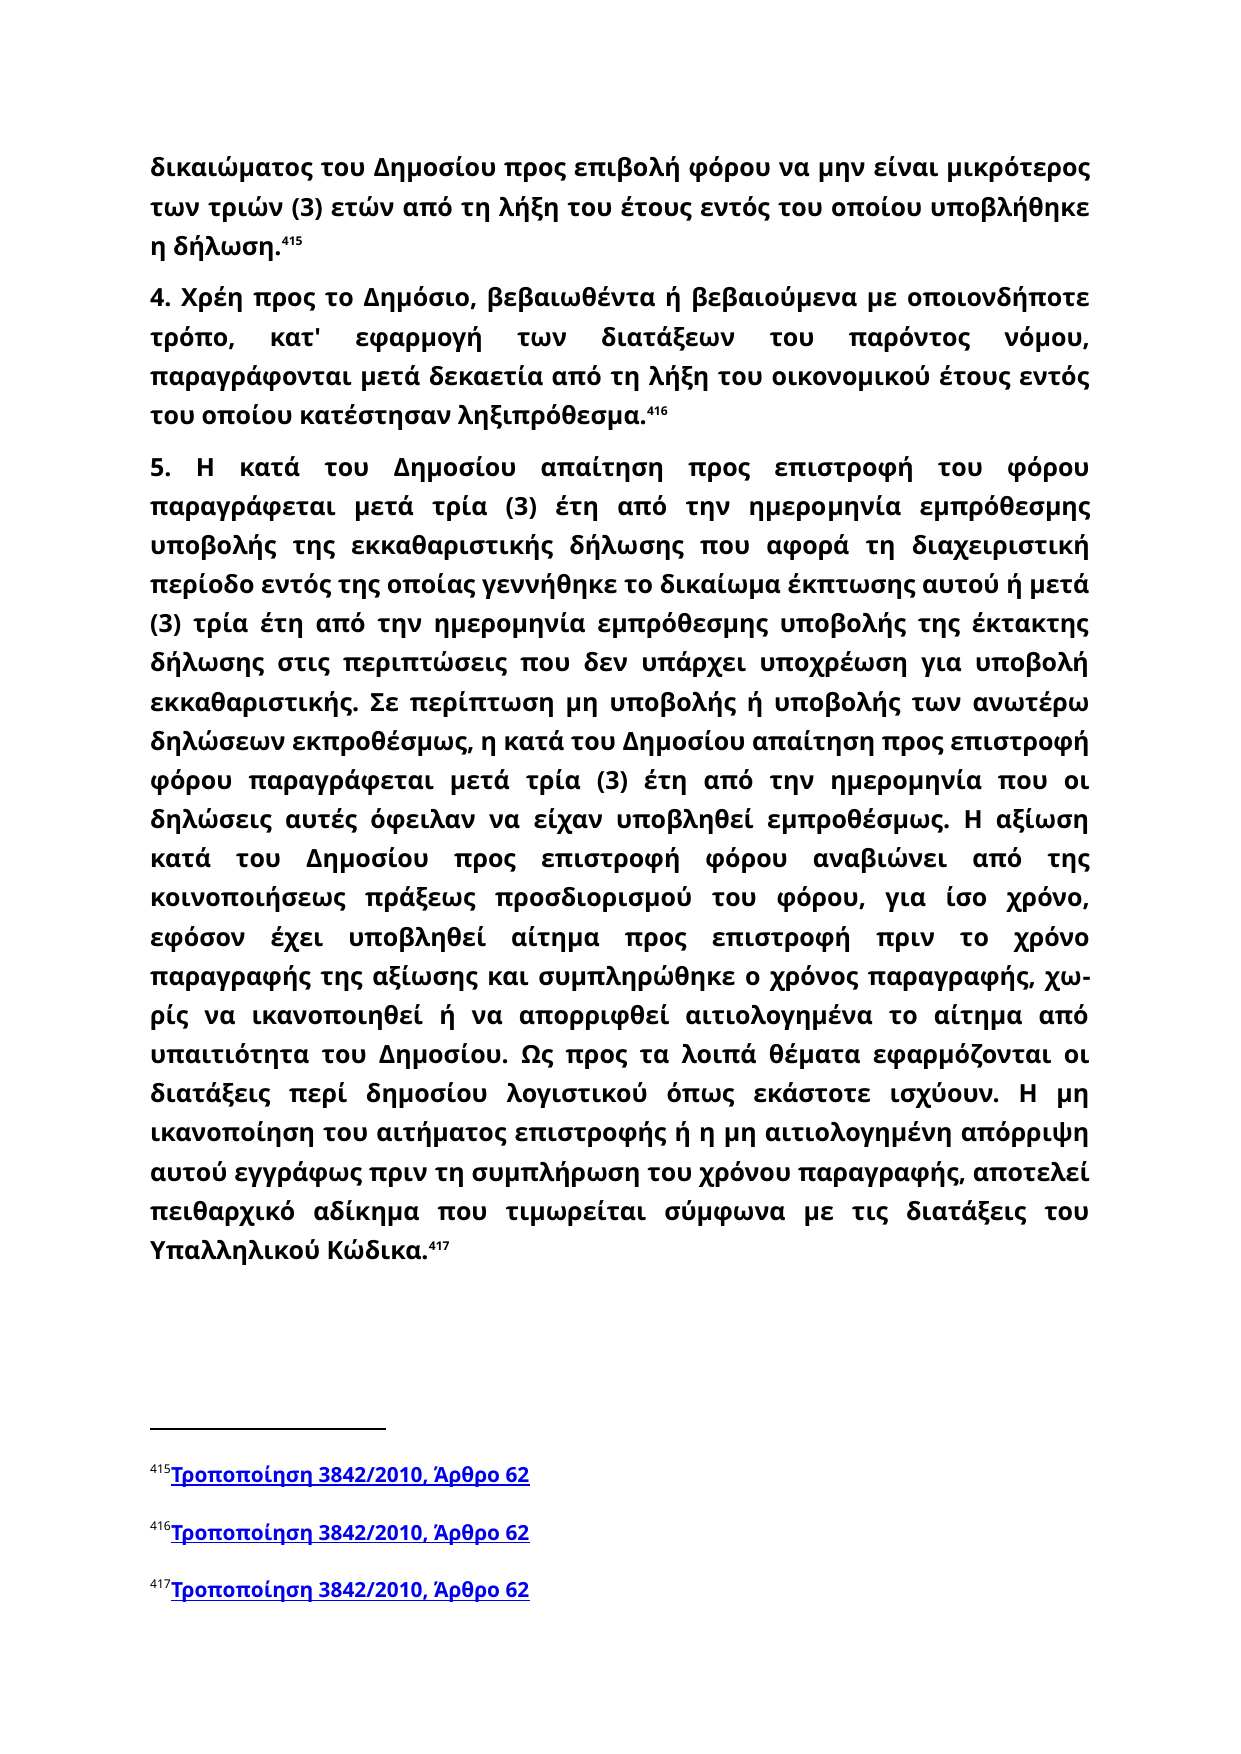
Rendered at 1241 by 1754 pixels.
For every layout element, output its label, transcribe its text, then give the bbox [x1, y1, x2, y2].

text δικαιώματος του Δημοσίου προς επιβο­λή φόρου να μην είναι μικρότερος των τριών (3) ετών α­πό τη λήξη του έτους εντός του οποίου υποβλήθηκε η δήλωση. [150, 150, 1090, 262]
text Τροποποίηση 3842/2010, Άρθρο 62 [150, 1518, 1090, 1546]
text 5. Η κατά του Δημοσίου απαίτηση προς επιστροφή του φόρου παραγράφεται μετά τρία (3) έτη από την ημερο­μηνία εμπρόθεσμης υποβολής της εκκαθαριστικής δήλω­σης που αφορά τη διαχειριστική περίοδο εντός της οποί­ας γεννήθηκε το δικαίωμα έκπτωσης αυτού ή μετά (3) τρία έτη από την ημερομηνία εμπρόθεσμης υποβολής της έκτακτης δήλωσης στις περιπτώσεις που δεν υπάρχει υποχρέωση για υποβολή εκκαθαριστικής. Σε περί­πτωση μη υποβολής ή υποβολής των ανωτέρω δηλώσεων εκπροθέσμως, η κατά του Δημοσίου απαίτηση προς επιστροφή φόρου παραγράφεται μετά τρία (3) έτη από την ημερομηνία που οι δηλώσεις αυτές όφειλαν να είχαν υποβληθεί εμπροθέσμως. Η αξίωση κατά του Δημοσίου προς επιστροφή φόρου αναβιώνει από της κοινοποιήσεως πράξεως προσδιορι­σμού του φόρου, για ίσο χρόνο, εφόσον έχει υποβληθεί αίτημα προς επιστροφή πριν το χρόνο παραγραφής της αξίωσης και συμπληρώθηκε ο χρόνος παραγραφής, χω­ρίς να ικανοποιηθεί ή να απορριφθεί αιτιολογημένα το αίτημα από υπαιτιότητα του Δημοσίου. Ως προς τα λοιπά θέματα εφαρμόζονται οι διατάξεις περί δημοσίου λογιστικού όπως εκάστοτε ισχύουν. Η μη ικανοποίηση του αιτήματος επιστροφής ή η μη αιτιολογημένη απόρριψη αυτού εγγράφως πριν τη συμπλήρωση του χρόνου παραγραφής, αποτελεί πειθαρχι­κό αδίκημα που τιμωρείται σύμφωνα με τις διατάξεις του Υπαλληλικού Κώδικα. [150, 449, 1090, 1267]
text Τροποποίηση 3842/2010, Άρθρο 62 [150, 1460, 1090, 1489]
text 4. Χρέη προς το Δημόσιο, βεβαιωθέντα ή βεβαιούμενα με οποιονδήποτε τρόπο, κατ' εφαρμογή των διατάξεων του παρόντος νόμου, παραγράφονται μετά δεκαετία από τη λήξη του οικονομικού έτους εντός του οποίου κατέ­στησαν ληξιπρόθεσμα. [150, 280, 1090, 432]
text Τροποποίηση 3842/2010, Άρθρο 62 [150, 1576, 1090, 1604]
